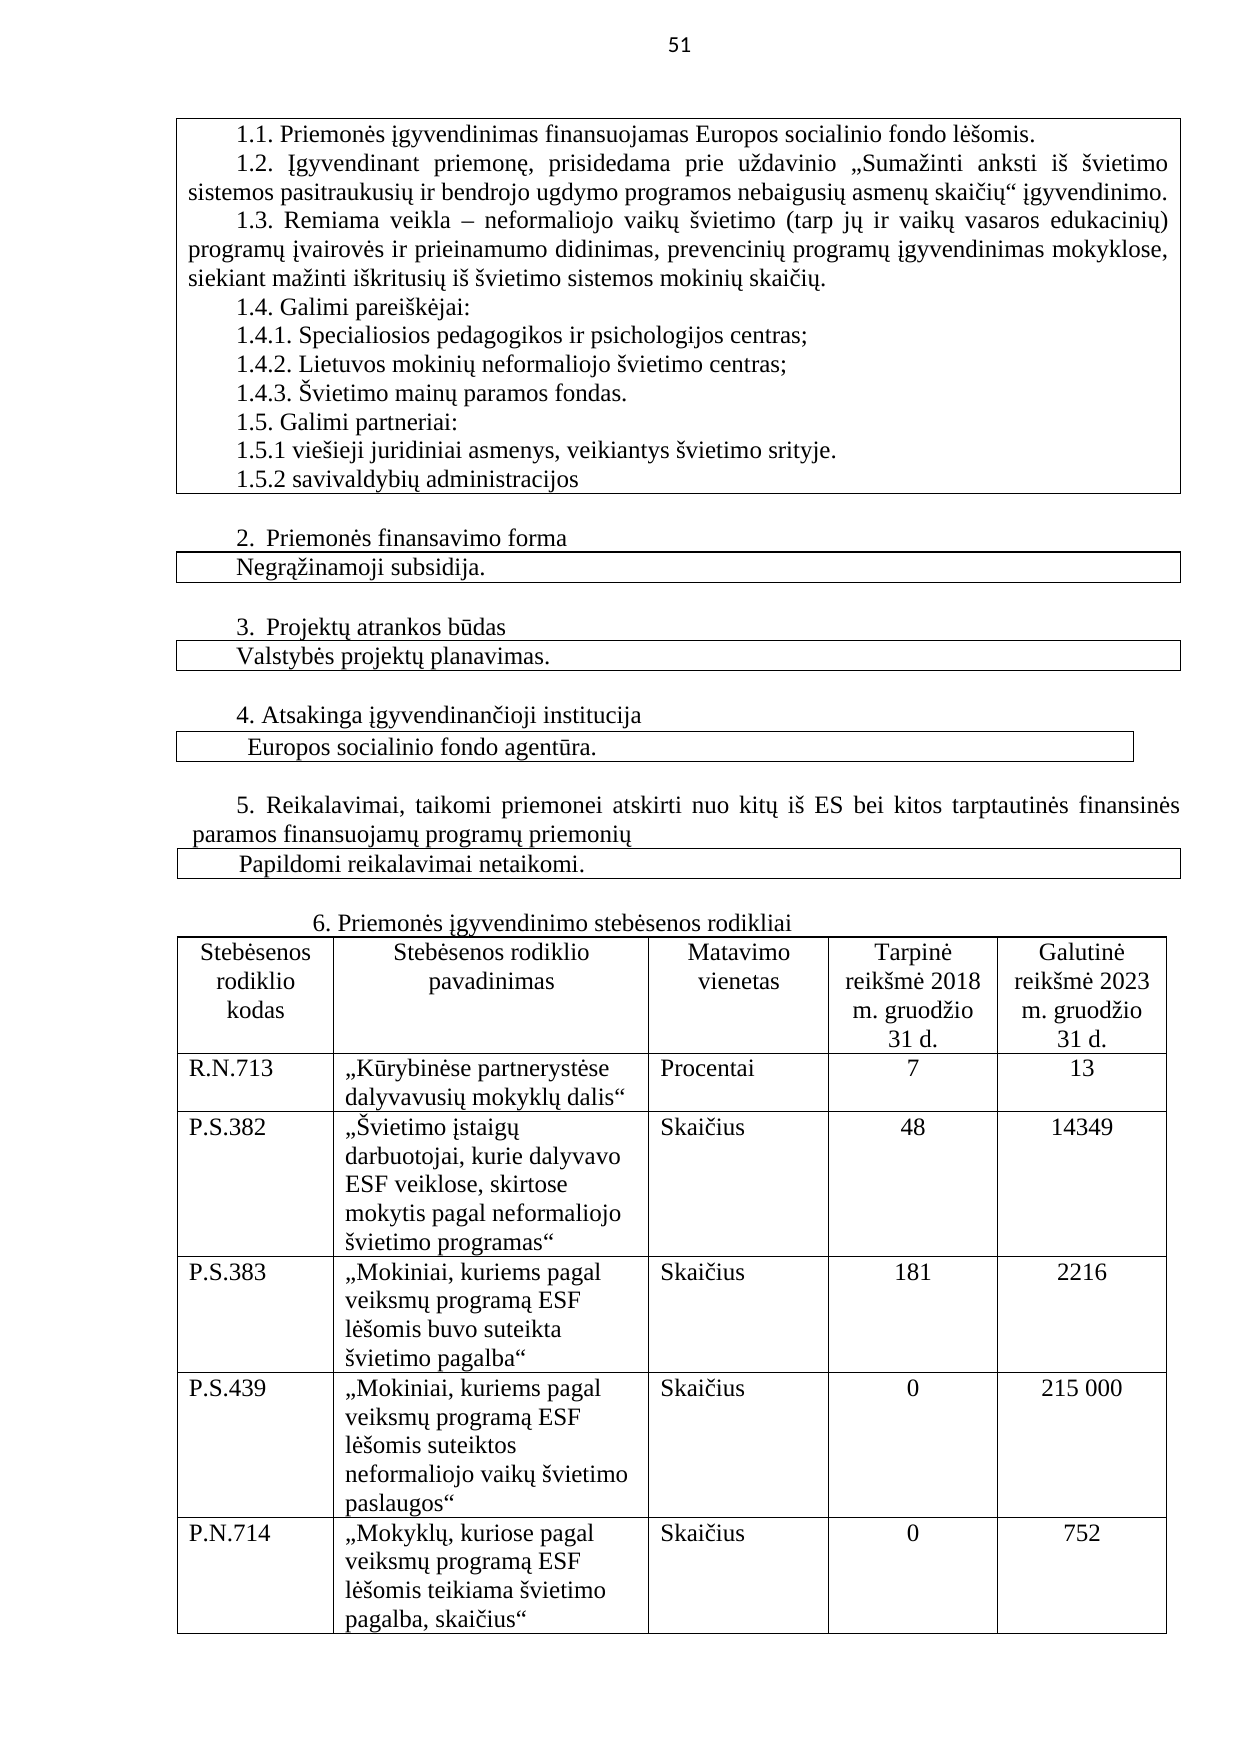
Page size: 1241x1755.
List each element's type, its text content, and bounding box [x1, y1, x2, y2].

table_header Negrąžinamoji subsidija. [177, 553, 1180, 582]
table_cell „Švietimo įstaigų darbuotojai, kurie dalyvavo ESF veiklose, skirtose mokytis pagal neformaliojo švietimo programas“ [334, 1112, 648, 1256]
text 6. Priemonės įgyvendinimo stebėsenos rodikliai [192, 908, 1181, 936]
table_cell 0 [829, 1518, 997, 1633]
table_cell 215 000 [998, 1373, 1166, 1517]
text 2. Priemonės finansavimo forma [236, 523, 1181, 551]
table_header 1.1. Priemonės įgyvendinimas finansuojamas Europos socialinio fondo lėšomis. [177, 119, 1180, 148]
table_header Matavimo vienetas [649, 938, 828, 1052]
table_cell P.S.439 [178, 1373, 333, 1517]
table_header Tarpinė reikšmė 2018 m. gruodžio 31 d. [829, 938, 997, 1052]
table_cell 1.4. Galimi pareiškėjai: 1.4.1. Specialiosios pedagogikos ir psichologijos centras; 1.4.2. Lietuvos mokinių neformaliojo švietimo centras; 1.4.3. Švietimo mainų paramos fondas. [177, 292, 1180, 407]
table_cell 1.2. Įgyvendinant priemonę, prisidedama prie uždavinio „Sumažinti anksti iš švietimo sistemos pasitraukusių ir bendrojo ugdymo programos nebaigusių asmenų skaičių“ įgyvendinimo. [177, 148, 1180, 205]
table_header Papildomi reikalavimai netaikomi. [178, 849, 1180, 878]
text 3. Projektų atrankos būdas [236, 612, 1181, 640]
text 5. Reikalavimai, taikomi priemonei atskirti nuo kitų iš ES bei kitos tarptautinės finansinės paramos finansuojamų programų priemonių [192, 791, 1181, 848]
table_cell „Mokiniai, kuriems pagal veiksmų programą ESF lėšomis suteiktos neformaliojo vaikų švietimo paslaugos“ [334, 1373, 648, 1517]
table_header Galutinė reikšmė 2023 m. gruodžio 31 d. [998, 938, 1166, 1052]
table_header Stebėsenos rodiklio kodas [178, 938, 333, 1052]
table_header Stebėsenos rodiklio pavadinimas [334, 938, 648, 1052]
table_cell 48 [829, 1112, 997, 1256]
table_cell Skaičius [649, 1112, 828, 1256]
table_cell P.S.382 [178, 1112, 333, 1256]
table_cell Skaičius [649, 1257, 828, 1372]
table_cell 7 [829, 1054, 997, 1111]
table_cell P.N.714 [178, 1518, 333, 1633]
table_cell 14349 [998, 1112, 1166, 1256]
table_cell „Mokyklų, kuriose pagal veiksmų programą ESF lėšomis teikiama švietimo pagalba, skaičius“ [334, 1518, 648, 1633]
table_header Europos socialinio fondo agentūra. [177, 732, 1133, 761]
table_cell 181 [829, 1257, 997, 1372]
table_cell P.S.383 [178, 1257, 333, 1372]
text 4. Atsakinga įgyvendinančioji institucija [236, 700, 1181, 729]
table_cell „Mokiniai, kuriems pagal veiksmų programą ESF lėšomis buvo suteikta švietimo pagalba“ [334, 1257, 648, 1372]
table_cell Skaičius [649, 1518, 828, 1633]
table_cell 0 [829, 1373, 997, 1517]
table_cell 2216 [998, 1257, 1166, 1372]
table_header Valstybės projektų planavimas. [177, 641, 1180, 670]
table_cell 1.3. Remiama veikla – neformaliojo vaikų švietimo (tarp jų ir vaikų vasaros edukacinių) programų įvairovės ir prieinamumo didinimas, prevencinių programų įgyvendinimas mokyklose, siekiant mažinti iškritusių iš švietimo sistemos mokinių skaičių. [177, 205, 1180, 292]
table_cell 1.5. Galimi partneriai: 1.5.1 viešieji juridiniai asmenys, veikiantys švietimo srityje. 1.5.2 savivaldybių administracijos [177, 407, 1180, 493]
table_cell Skaičius [649, 1373, 828, 1517]
table_cell 13 [998, 1054, 1166, 1111]
table_cell Procentai [649, 1054, 828, 1111]
table_cell „Kūrybinėse partnerystėse dalyvavusių mokyklų dalis“ [334, 1054, 648, 1111]
table_cell R.N.713 [178, 1054, 333, 1111]
table_cell 752 [998, 1518, 1166, 1633]
